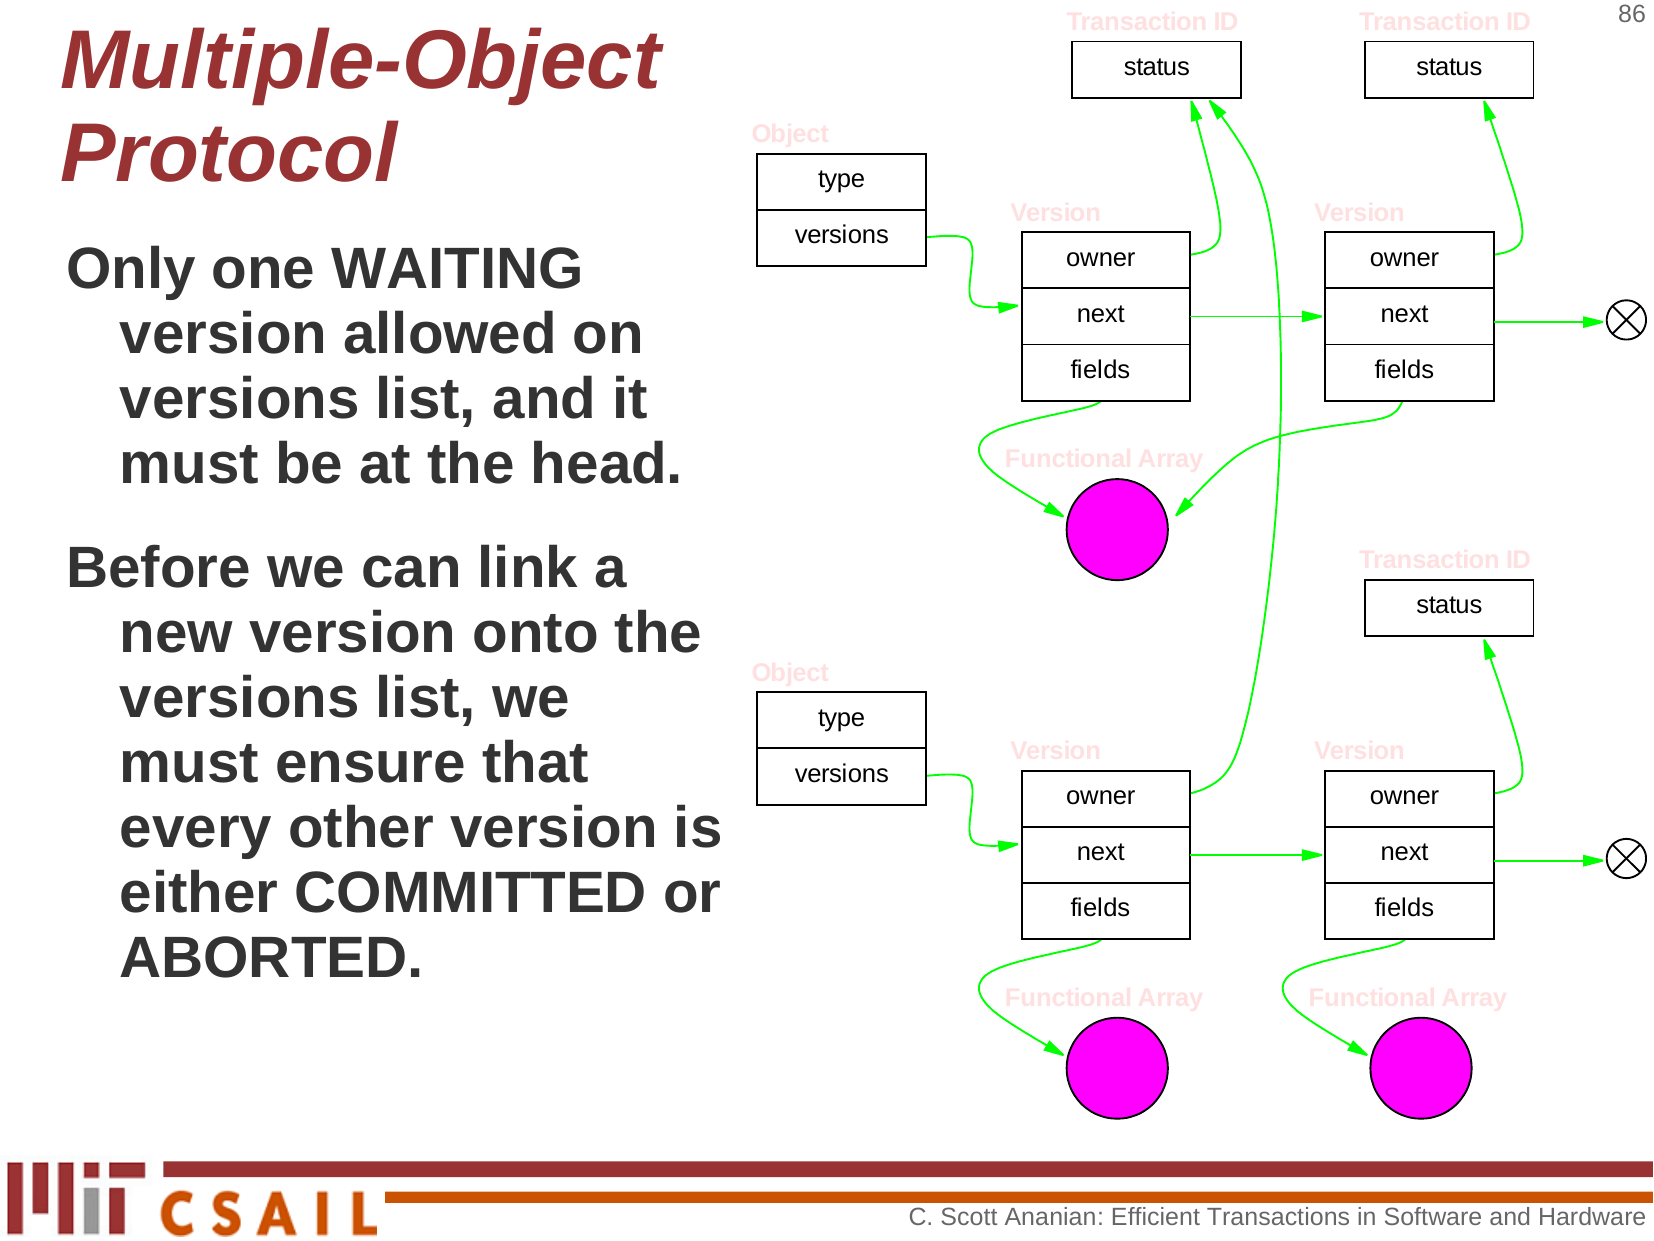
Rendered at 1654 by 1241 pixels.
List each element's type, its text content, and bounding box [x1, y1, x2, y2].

list Only one WAITING version allowed on versions list, and it must be at the head. Before we can link a new version onto the versions list, we must ensure that every other version is either COMMITTED or ABORTED. [48, 235, 726, 1124]
title Multiple-Object Protocol [60, 0, 708, 214]
picture [743, 0, 1653, 1126]
picture [0, 1155, 377, 1237]
